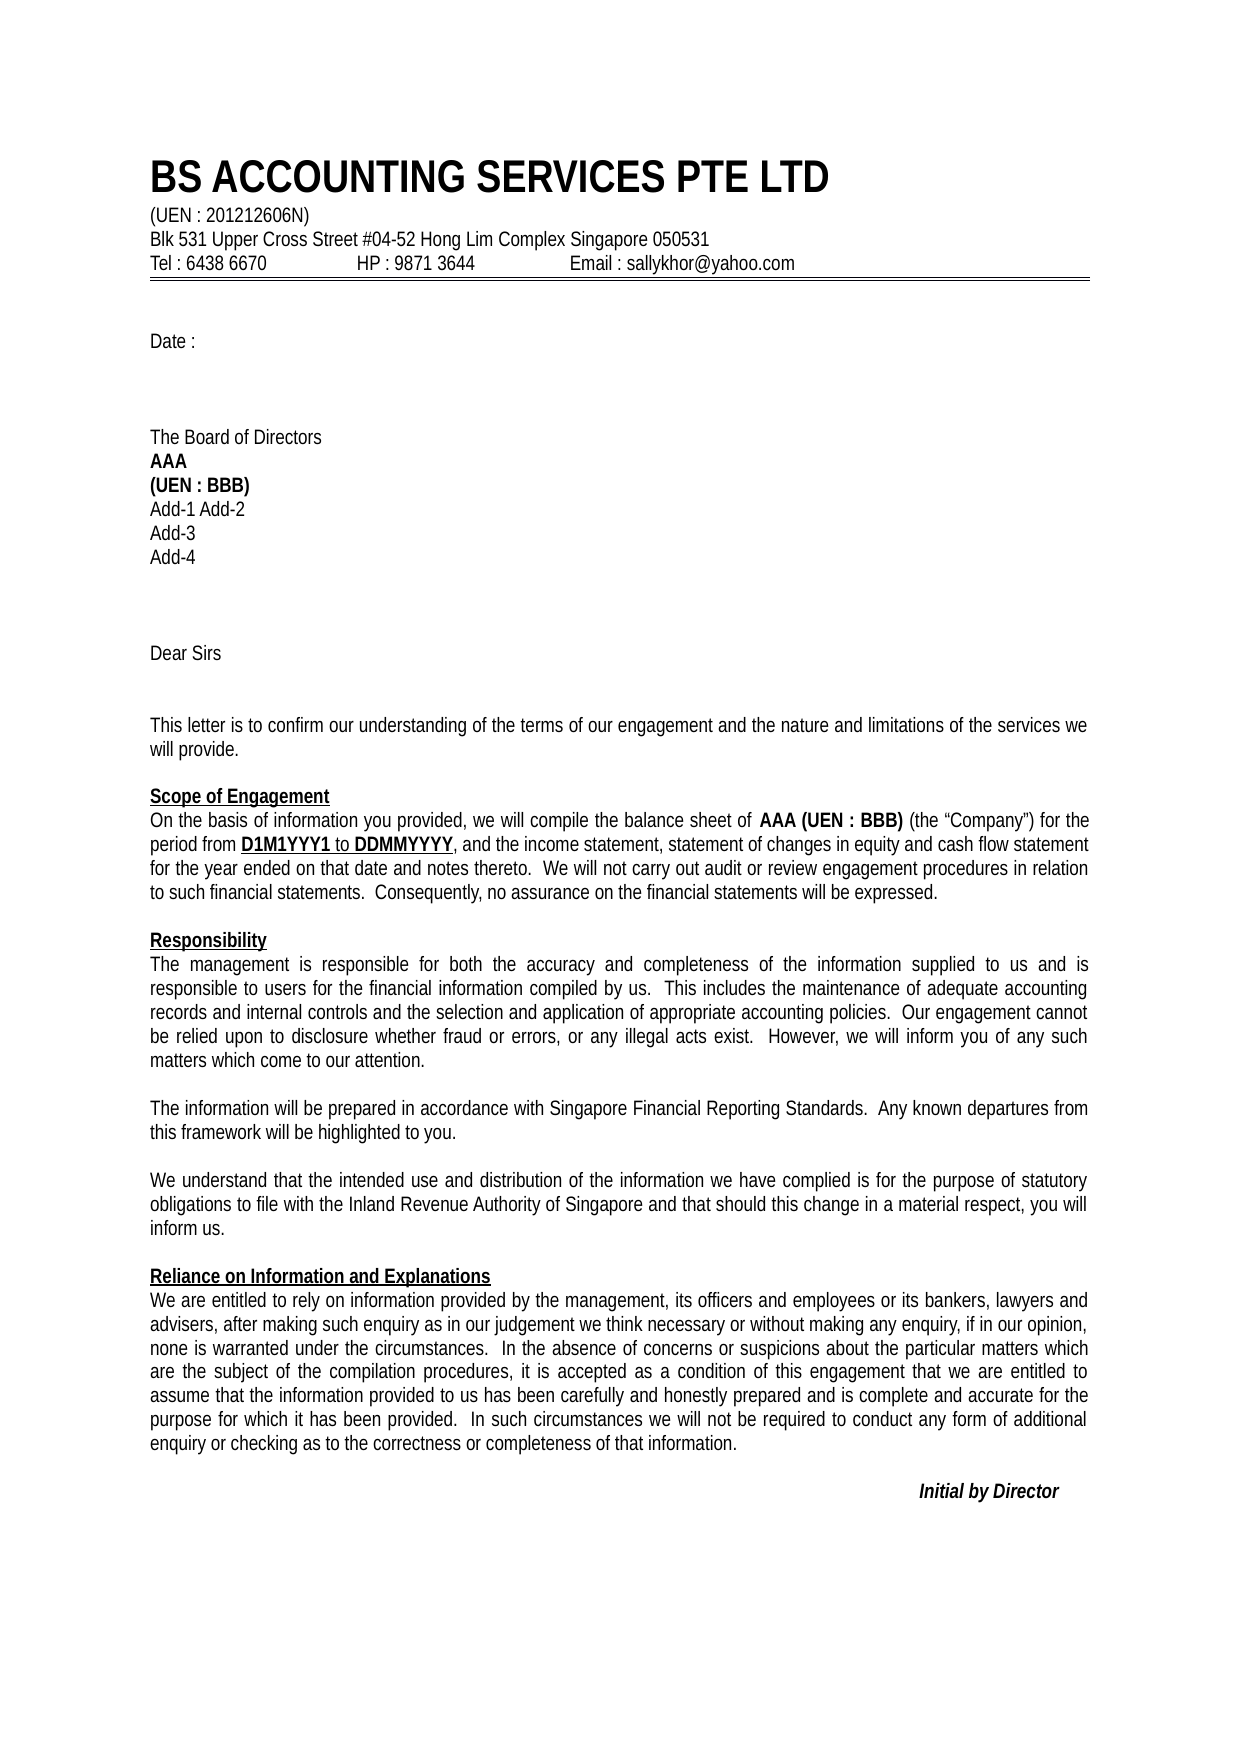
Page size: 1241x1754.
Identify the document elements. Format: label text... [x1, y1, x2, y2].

text BS ACCOUNTING SERVICES PTE LTD [150, 150, 1090, 203]
text Reliance on Information and Explanations [150, 1263, 1090, 1287]
text Add-1 Add-2 [150, 497, 1090, 521]
text (UEN : 201212606N) [150, 203, 1090, 227]
text Add-4 [150, 545, 1090, 569]
text Add-3 [150, 521, 1090, 545]
text Tel : 6438 6670 HP : 9871 3644 Email : sallykhor@yahoo.com [150, 251, 1090, 277]
text (UEN : BBB) [150, 473, 1090, 497]
text The Board of Directors [150, 425, 1090, 449]
text Initial by Director [150, 1479, 1090, 1503]
text AAA [150, 449, 1090, 473]
text We are entitled to rely on information provided by the management, its officers and employees or its bankers, lawyers and advisers, after making such enquiry as in our judgement we think necessary or without making any enquiry, if in our opinion, none is warranted under the circumstances. In the absence of concerns or suspicions about the particular matters which are the subject of the compilation procedures, it is accepted as a condition of this engagement that we are entitled to assume that the information provided to us has been carefully and honestly prepared and is complete and accurate for the purpose for which it has been provided. In such circumstances we will not be required to conduct any form of additional enquiry or checking as to the correctness or completeness of that information. [150, 1287, 1090, 1455]
text Date : [150, 329, 1090, 353]
text The information will be prepared in accordance with Singapore Financial Reporting Standards. Any known departures from this framework will be highlighted to you. [150, 1096, 1090, 1144]
text Scope of Engagement [150, 784, 1090, 808]
text This letter is to confirm our understanding of the terms of our engagement and the nature and limitations of the services we will provide. [150, 712, 1090, 760]
text The management is responsible for both the accuracy and completeness of the information supplied to us and is responsible to users for the financial information compiled by us. This includes the maintenance of adequate accounting records and internal controls and the selection and application of appropriate accounting policies. Our engagement cannot be relied upon to disclosure whether fraud or errors, or any illegal acts exist. However, we will inform you of any such matters which come to our attention. [150, 952, 1090, 1072]
text Responsibility [150, 928, 1090, 952]
table_header [888, 1503, 1076, 1568]
text We understand that the intended use and distribution of the information we have complied is for the purpose of statutory obligations to file with the Inland Revenue Authority of Singapore and that should this change in a material respect, you will inform us. [150, 1168, 1090, 1239]
text On the basis of information you provided, we will compile the balance sheet of AAA (UEN : BBB) (the “Company”) for the period from D1M1YYY1 to DDMMYYYY, and the income statement, statement of changes in equity and cash flow statement for the year ended on that date and notes thereto. We will not carry out audit or review engagement procedures in relation to such financial statements. Consequently, no assurance on the financial statements will be expressed. [150, 808, 1090, 904]
text Dear Sirs [150, 641, 1090, 664]
text Blk 531 Upper Cross Street #04-52 Hong Lim Complex Singapore 050531 [150, 227, 1090, 251]
